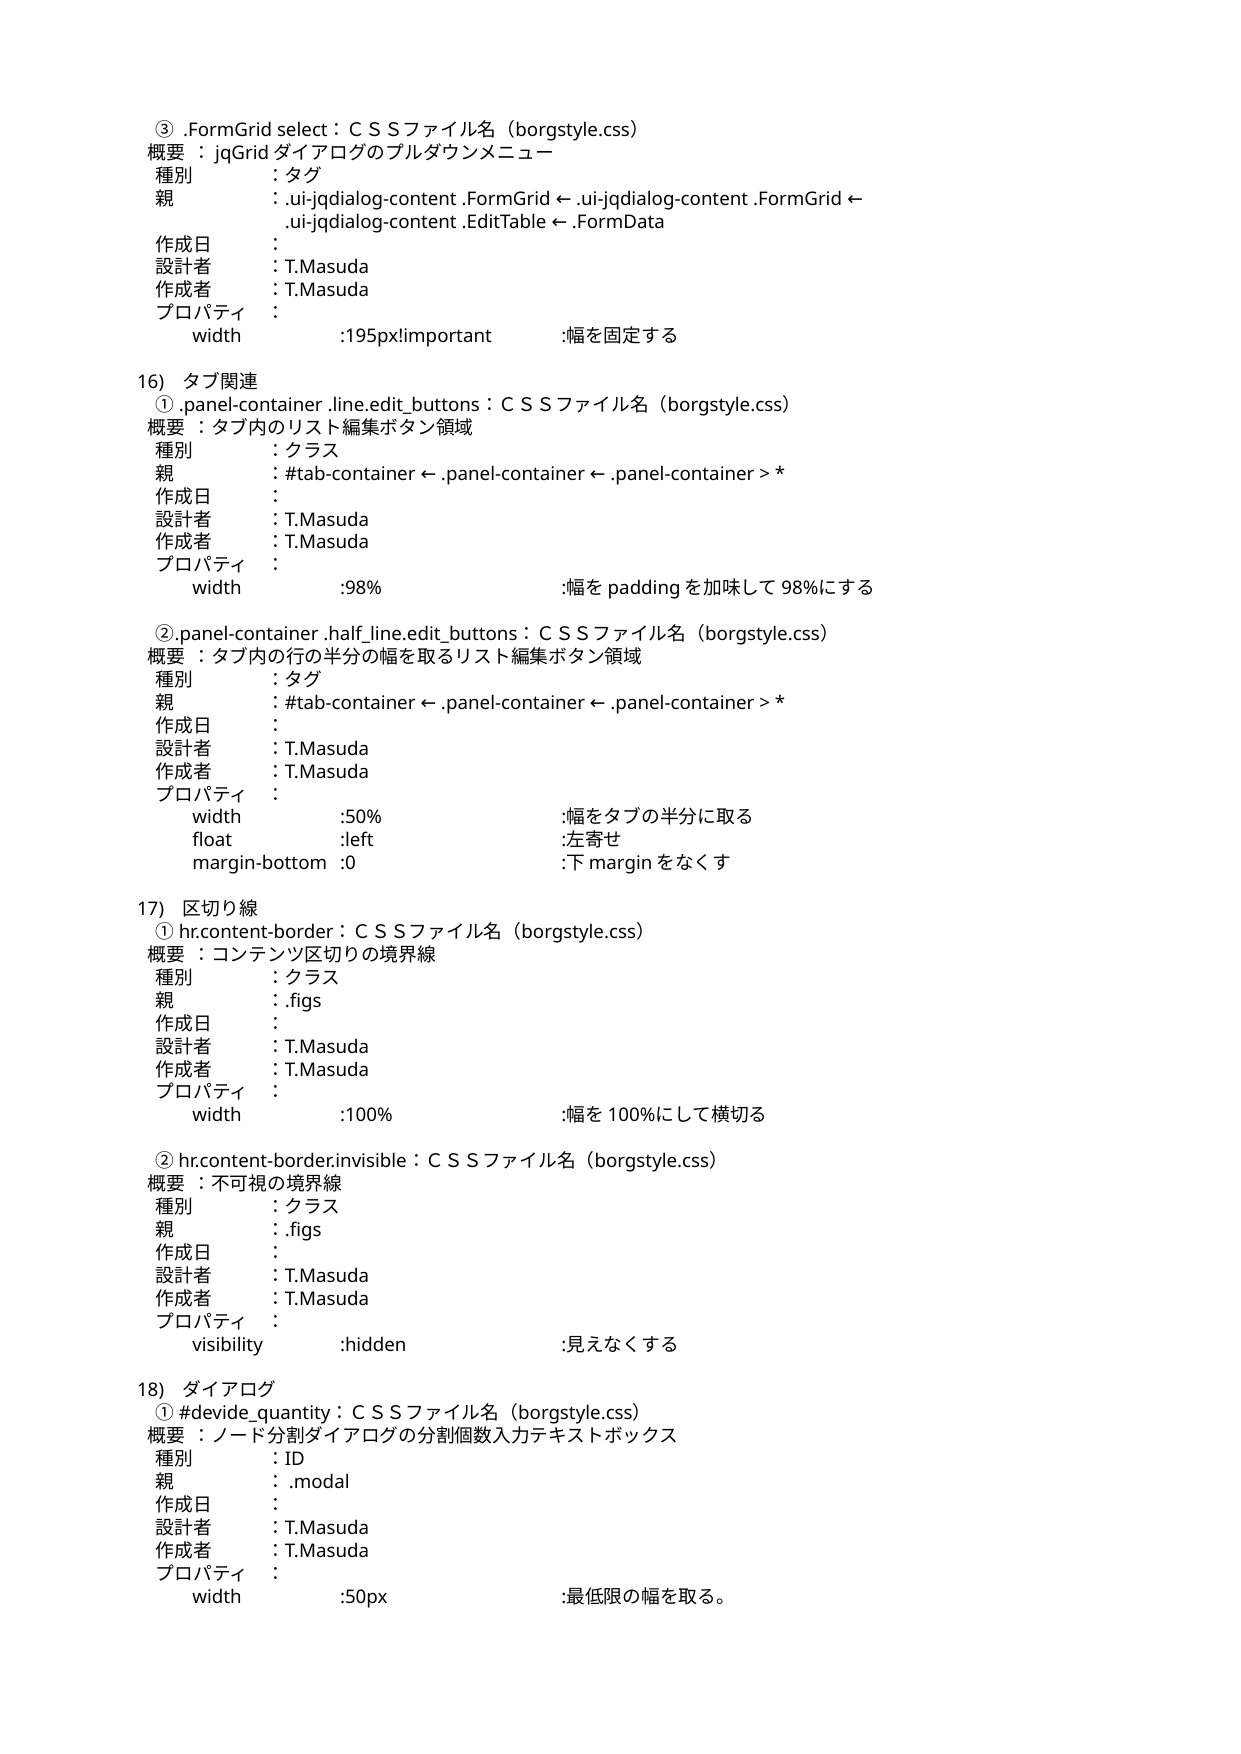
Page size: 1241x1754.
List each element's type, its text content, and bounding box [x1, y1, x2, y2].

text 設計者 ：T.Masuda [118, 1516, 1122, 1539]
text 18) ダイアログ [118, 1378, 1122, 1401]
text 種別 ：タグ [118, 668, 1122, 691]
text ②hr.content-border.invisible：ＣＳＳファイル名（borgstyle.css） [118, 1149, 1122, 1172]
text float :left :左寄せ [118, 828, 1122, 851]
text プロパティ ： [118, 1310, 1122, 1333]
text ① #devide_quantity：ＣＳＳファイル名（borgstyle.css） [118, 1401, 1122, 1424]
text 親 ：.figs [118, 1218, 1122, 1241]
text 種別 ：クラス [118, 439, 1122, 462]
text 設計者 ：T.Masuda [118, 256, 1122, 278]
text width :50px :最低限の幅を取る。 [118, 1585, 1122, 1608]
text 親 ：.figs [118, 989, 1122, 1012]
text 種別 ：クラス [118, 966, 1122, 989]
text ②.panel-container .half_line.edit_buttons：ＣＳＳファイル名（borgstyle.css） [118, 622, 1122, 645]
text ① hr.content-border：ＣＳＳファイル名（borgstyle.css） [118, 920, 1122, 943]
text 16) タブ関連 [118, 370, 1122, 393]
text プロパティ ： [118, 553, 1122, 576]
text 作成日 ： [118, 714, 1122, 737]
text 作成者 ：T.Masuda [118, 1058, 1122, 1081]
text 親 ：#tab-container ← .panel-container ← .panel-container > * [118, 691, 1122, 714]
text visibility :hidden :見えなくする [118, 1333, 1122, 1356]
text プロパティ ： [118, 1081, 1122, 1103]
text 作成者 ：T.Masuda [118, 278, 1122, 301]
text 作成日 ： [118, 1493, 1122, 1516]
text 親 ： .modal [118, 1470, 1122, 1493]
text 親 ：.ui-jqdialog-content .FormGrid ← .ui-jqdialog-content .FormGrid ← [118, 187, 1122, 210]
text width :50% :幅をタブの半分に取る [118, 806, 1122, 828]
text 17) 区切り線 [118, 897, 1122, 920]
text ① .panel-container .line.edit_buttons：ＣＳＳファイル名（borgstyle.css） [118, 393, 1122, 416]
text 作成者 ：T.Masuda [118, 1539, 1122, 1562]
text 概要 ：タブ内の行の半分の幅を取るリスト編集ボタン領域 [118, 645, 1122, 668]
text ③ .FormGrid select：ＣＳＳファイル名（borgstyle.css） [118, 118, 1122, 141]
text 概要 ：ノード分割ダイアログの分割個数入力テキストボックス [118, 1424, 1122, 1447]
text プロパティ ： [118, 1562, 1122, 1585]
text 設計者 ：T.Masuda [118, 508, 1122, 531]
text 作成者 ：T.Masuda [118, 531, 1122, 553]
text 概要 ：不可視の境界線 [118, 1172, 1122, 1195]
text .ui-jqdialog-content .EditTable ← .FormData [118, 210, 1122, 233]
text 作成日 ： [118, 233, 1122, 256]
text width :100% :幅を100%にして横切る [118, 1103, 1122, 1126]
text 作成者 ：T.Masuda [118, 760, 1122, 783]
text 概要 ： jqGridダイアログのプルダウンメニュー [118, 141, 1122, 164]
text プロパティ ： [118, 301, 1122, 324]
text width :98% :幅をpaddingを加味して98%にする [118, 576, 1122, 599]
text 概要 ：タブ内のリスト編集ボタン領域 [118, 416, 1122, 439]
text 設計者 ：T.Masuda [118, 737, 1122, 760]
text 種別 ：クラス [118, 1195, 1122, 1218]
text 作成日 ： [118, 485, 1122, 508]
text 作成者 ：T.Masuda [118, 1287, 1122, 1310]
text 種別 ：タグ [118, 164, 1122, 187]
text 作成日 ： [118, 1241, 1122, 1264]
text 設計者 ：T.Masuda [118, 1035, 1122, 1058]
text 概要 ：コンテンツ区切りの境界線 [118, 943, 1122, 966]
text プロパティ ： [118, 783, 1122, 806]
text 設計者 ：T.Masuda [118, 1264, 1122, 1287]
text 親 ：#tab-container ← .panel-container ← .panel-container > * [118, 462, 1122, 485]
text 種別 ：ID [118, 1447, 1122, 1470]
text width :195px!important :幅を固定する [118, 324, 1122, 347]
text 作成日 ： [118, 1012, 1122, 1035]
text margin-bottom :0 :下marginをなくす [118, 851, 1122, 874]
